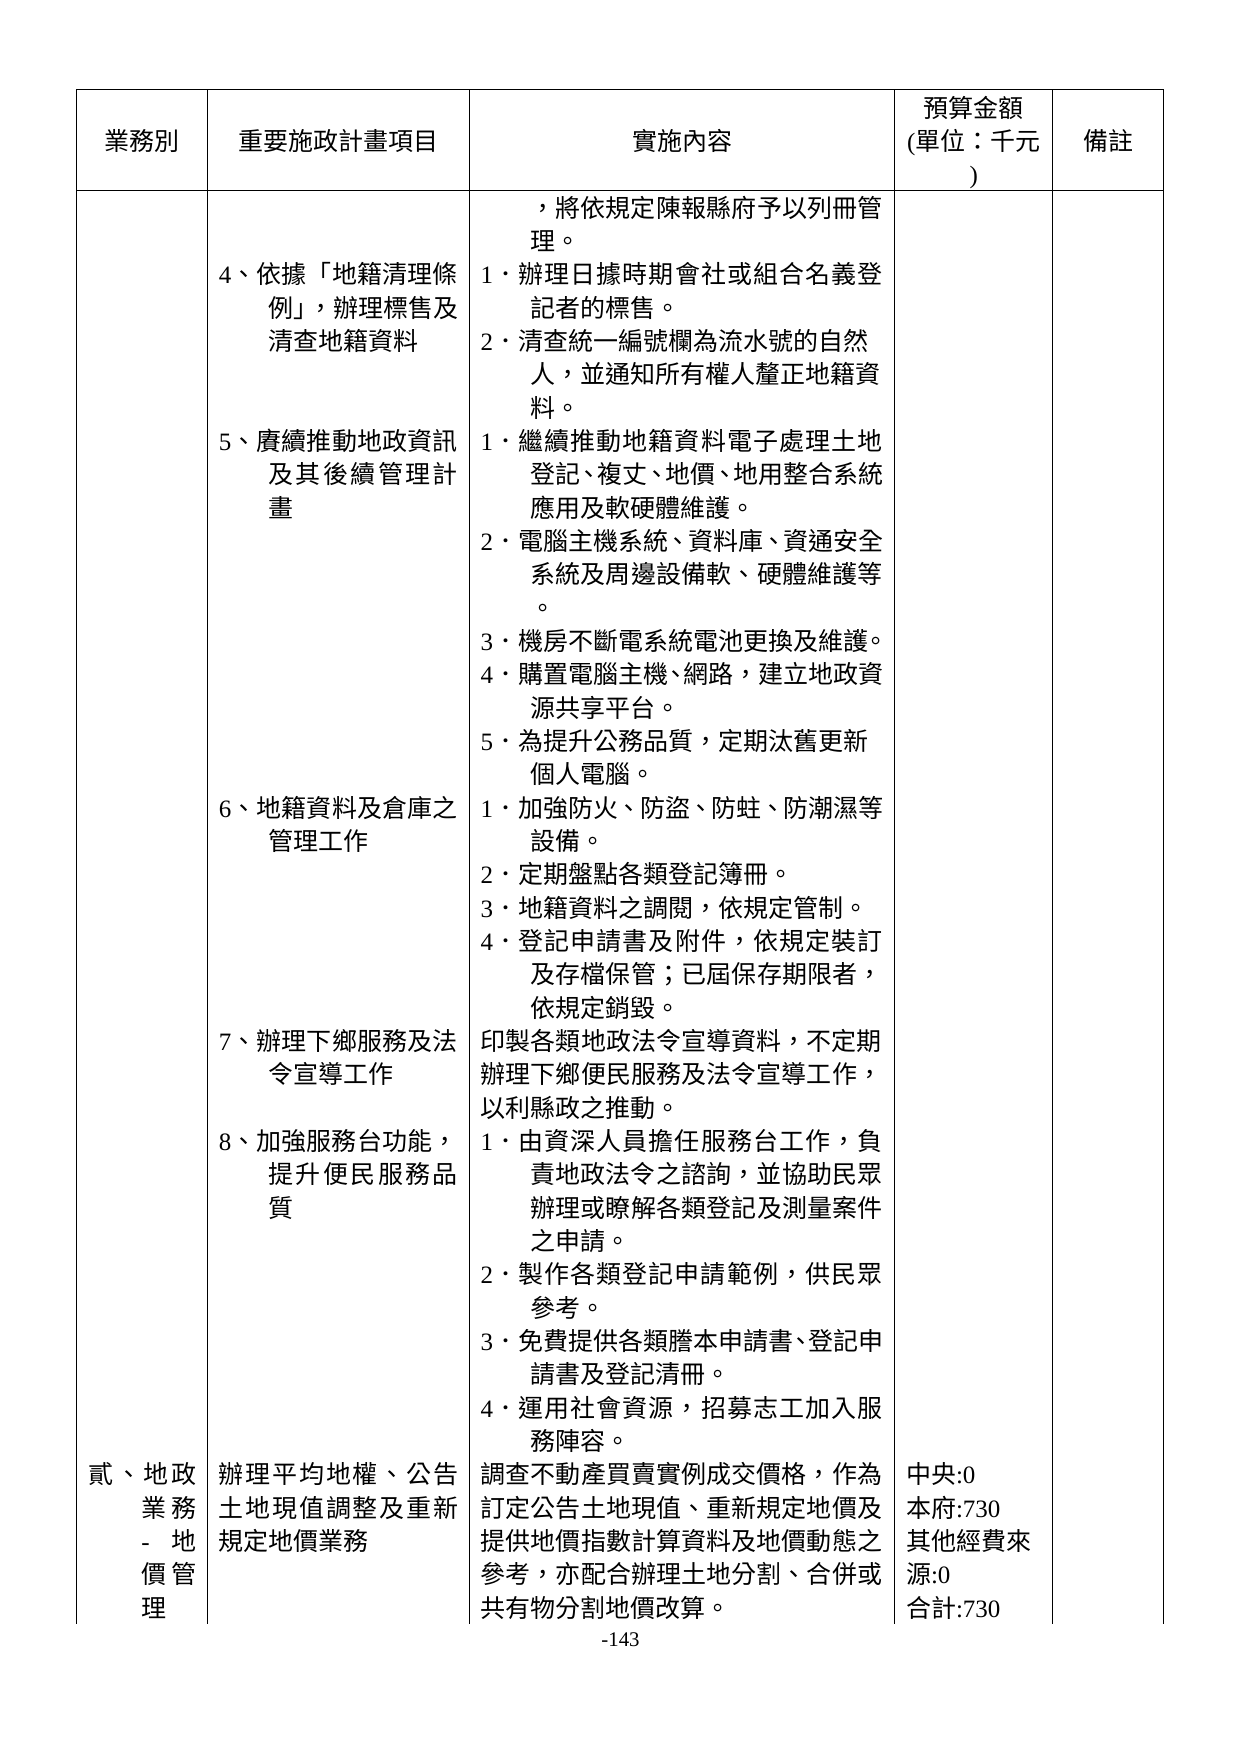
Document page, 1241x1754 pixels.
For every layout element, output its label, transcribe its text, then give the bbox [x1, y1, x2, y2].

table_cell [77, 257, 207, 424]
table_cell ，將依規定陳報縣府予以列冊管理。 [470, 191, 894, 257]
table_cell [77, 191, 207, 257]
table_cell 辦理平均地權、公告土地現值調整及重新規定地價業務 [208, 1457, 469, 1624]
table_cell 繼續推動地籍資料電子處理土地登記、複丈、地價、地用整合系統應用及軟硬體維護。 電腦主機系統、資料庫、資通安全系統及周邊設備軟、硬體維護等。 機房不斷電系統電池更換及維護。 購置電腦主機、網路，建立地政資源共享平台。 為提升公務品質，定期汰舊更新個人電腦。 [470, 424, 894, 790]
table_cell [895, 191, 1052, 257]
table_cell [1053, 424, 1163, 790]
table_cell [895, 257, 1052, 424]
table_cell 地籍資料及倉庫之管理工作 [208, 790, 469, 1024]
table_cell 中央:0 本府:730 其他經費來源:0 合計:730 [895, 1457, 1052, 1624]
table_cell [77, 424, 207, 790]
table_header 預算金額 (單位：千元) [895, 90, 1052, 190]
table_cell [895, 790, 1052, 1024]
table_cell 貳、地政業務-地價管理 [77, 1457, 207, 1624]
table_cell 辦理日據時期會社或組合名義登記者的標售。 清查統一編號欄為流水號的自然人，並通知所有權人釐正地籍資料。 [470, 257, 894, 424]
table_cell 依據「地籍清理條例」，辦理標售及清查地籍資料 [208, 257, 469, 424]
table_cell [1053, 790, 1163, 1024]
table_cell [1053, 191, 1163, 257]
table_cell [895, 424, 1052, 790]
table_cell 加強服務台功能，提升便民服務品質 [208, 1124, 469, 1457]
table_header 重要施政計畫項目 [208, 90, 469, 190]
table_cell [77, 790, 207, 1024]
table_cell 由資深人員擔任服務台工作，負責地政法令之諮詢，並協助民眾辦理或瞭解各類登記及測量案件之申請。 製作各類登記申請範例，供民眾參考。 免費提供各類謄本申請書、登記申請書及登記清冊。 運用社會資源，招募志工加入服務陣容。 [470, 1124, 894, 1457]
table_header 實施內容 [470, 90, 894, 190]
table_cell [77, 1024, 207, 1124]
table_header 業務別 [77, 90, 207, 190]
table_cell [1053, 1024, 1163, 1124]
table_cell [1053, 1457, 1163, 1624]
table_cell 調查不動產買賣實例成交價格，作為訂定公告土地現值、重新規定地價及提供地價指數計算資料及地價動態之參考，亦配合辦理土地分割、合併或共有物分割地價改算。 [470, 1457, 894, 1624]
table_cell 印製各類地政法令宣導資料，不定期辦理下鄉便民服務及法令宣導工作，以利縣政之推動。 [470, 1024, 894, 1124]
table_cell 辦理下鄉服務及法令宣導工作 [208, 1024, 469, 1124]
table_cell 賡續推動地政資訊及其後續管理計畫 [208, 424, 469, 790]
table_cell [1053, 257, 1163, 424]
table_header 備註 [1053, 90, 1163, 190]
table_cell [77, 1124, 207, 1457]
table_cell [1053, 1124, 1163, 1457]
table_cell [895, 1124, 1052, 1457]
table_cell [895, 1024, 1052, 1124]
table_cell [208, 191, 469, 257]
table_cell 加強防火、防盜、防蛀、防潮濕等設備。 定期盤點各類登記簿冊。 地籍資料之調閱，依規定管制。 登記申請書及附件，依規定裝訂及存檔保管；已屆保存期限者，依規定銷毀。 [470, 790, 894, 1024]
